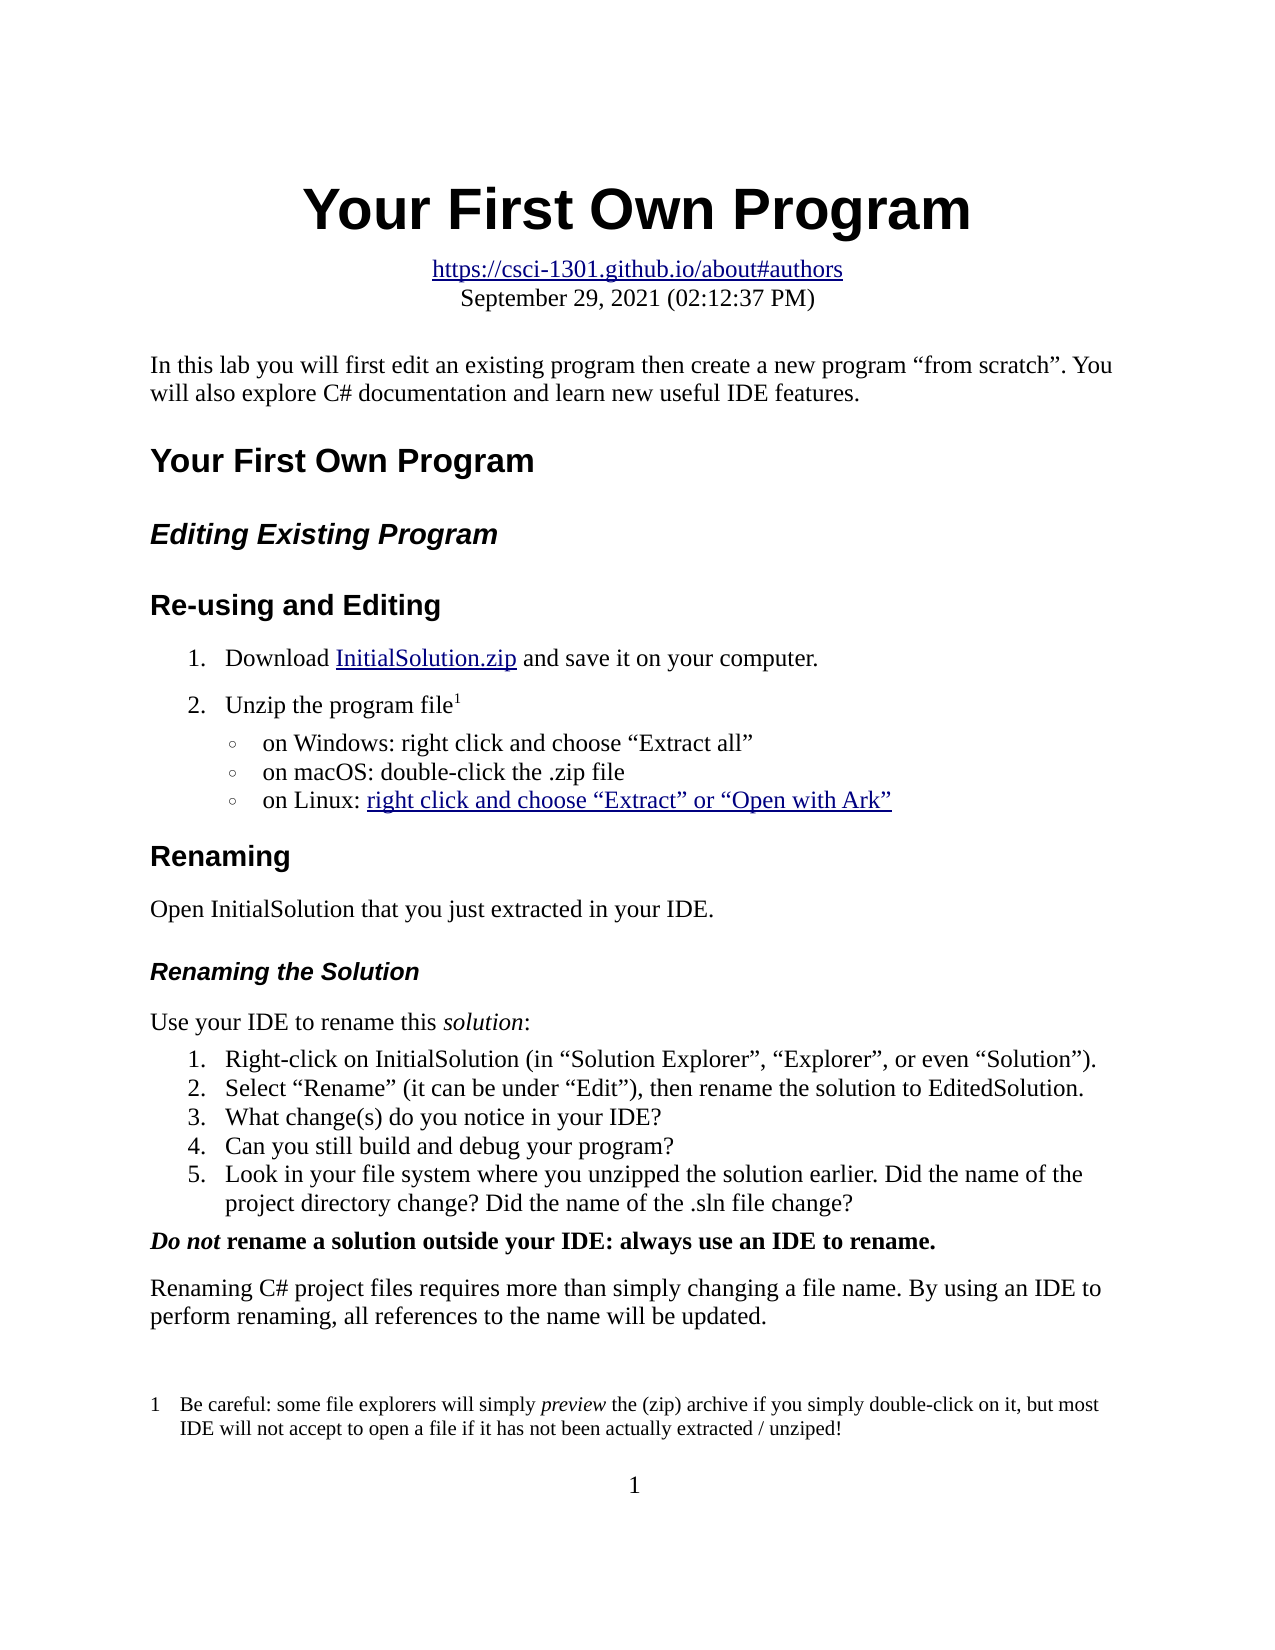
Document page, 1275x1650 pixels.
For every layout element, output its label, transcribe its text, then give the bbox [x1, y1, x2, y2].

list Right-click on InitialSolution (in “Solution Explorer”, “Explorer”, or even “Solution”). [187, 1044, 1125, 1073]
list Look in your file system where you unzipped the solution earlier. Did the name of the project directory change? Did the name of the .sln file change? [187, 1159, 1125, 1217]
text Use your IDE to rename this solution: [150, 1007, 1125, 1036]
text In this lab you will first edit an existing program then create a new program “from scratch”. You will also explore C# documentation and learn new useful IDE features. [150, 350, 1125, 407]
subtitle Renaming [150, 839, 1125, 873]
text https://csci-1301.github.io/about#authors [150, 254, 1125, 283]
subtitle Re-using and Editing [150, 588, 1125, 622]
list Download InitialSolution.zip and save it on your computer. [187, 643, 1125, 672]
list on Linux: right click and choose “Extract” or “Open with Ark” [225, 785, 1125, 814]
list Can you still build and debug your program? [187, 1131, 1125, 1159]
list Unzip the program file [187, 690, 1125, 719]
list Select “Rename” (it can be under “Edit”), then rename the solution to EditedSolution. [187, 1073, 1125, 1102]
text Open InitialSolution that you just extracted in your IDE. [150, 894, 1125, 923]
list on macOS: double-click the .zip file [225, 757, 1125, 785]
text September 29, 2021 (02:12:37 PM) [150, 283, 1125, 312]
list on Windows: right click and choose “Extract all” [225, 728, 1125, 757]
list What change(s) do you notice in your IDE? [187, 1102, 1125, 1131]
text Renaming C# project files requires more than simply changing a file name. By using an IDE to perform renaming, all references to the name will be updated. [150, 1273, 1125, 1330]
subtitle Renaming the Solution [150, 957, 1125, 985]
subtitle Your First Own Program [150, 441, 1125, 480]
text Do not rename a solution outside your IDE: always use an IDE to rename. [150, 1226, 1125, 1255]
subtitle Editing Existing Program [150, 517, 1125, 551]
list Be careful: some file explorers will simply preview the (zip) archive if you simply double-click on it, but most IDE will not accept to open a file if it has not been actually extracted / unziped! [150, 1392, 1125, 1440]
title Your First Own Program [150, 175, 1125, 242]
